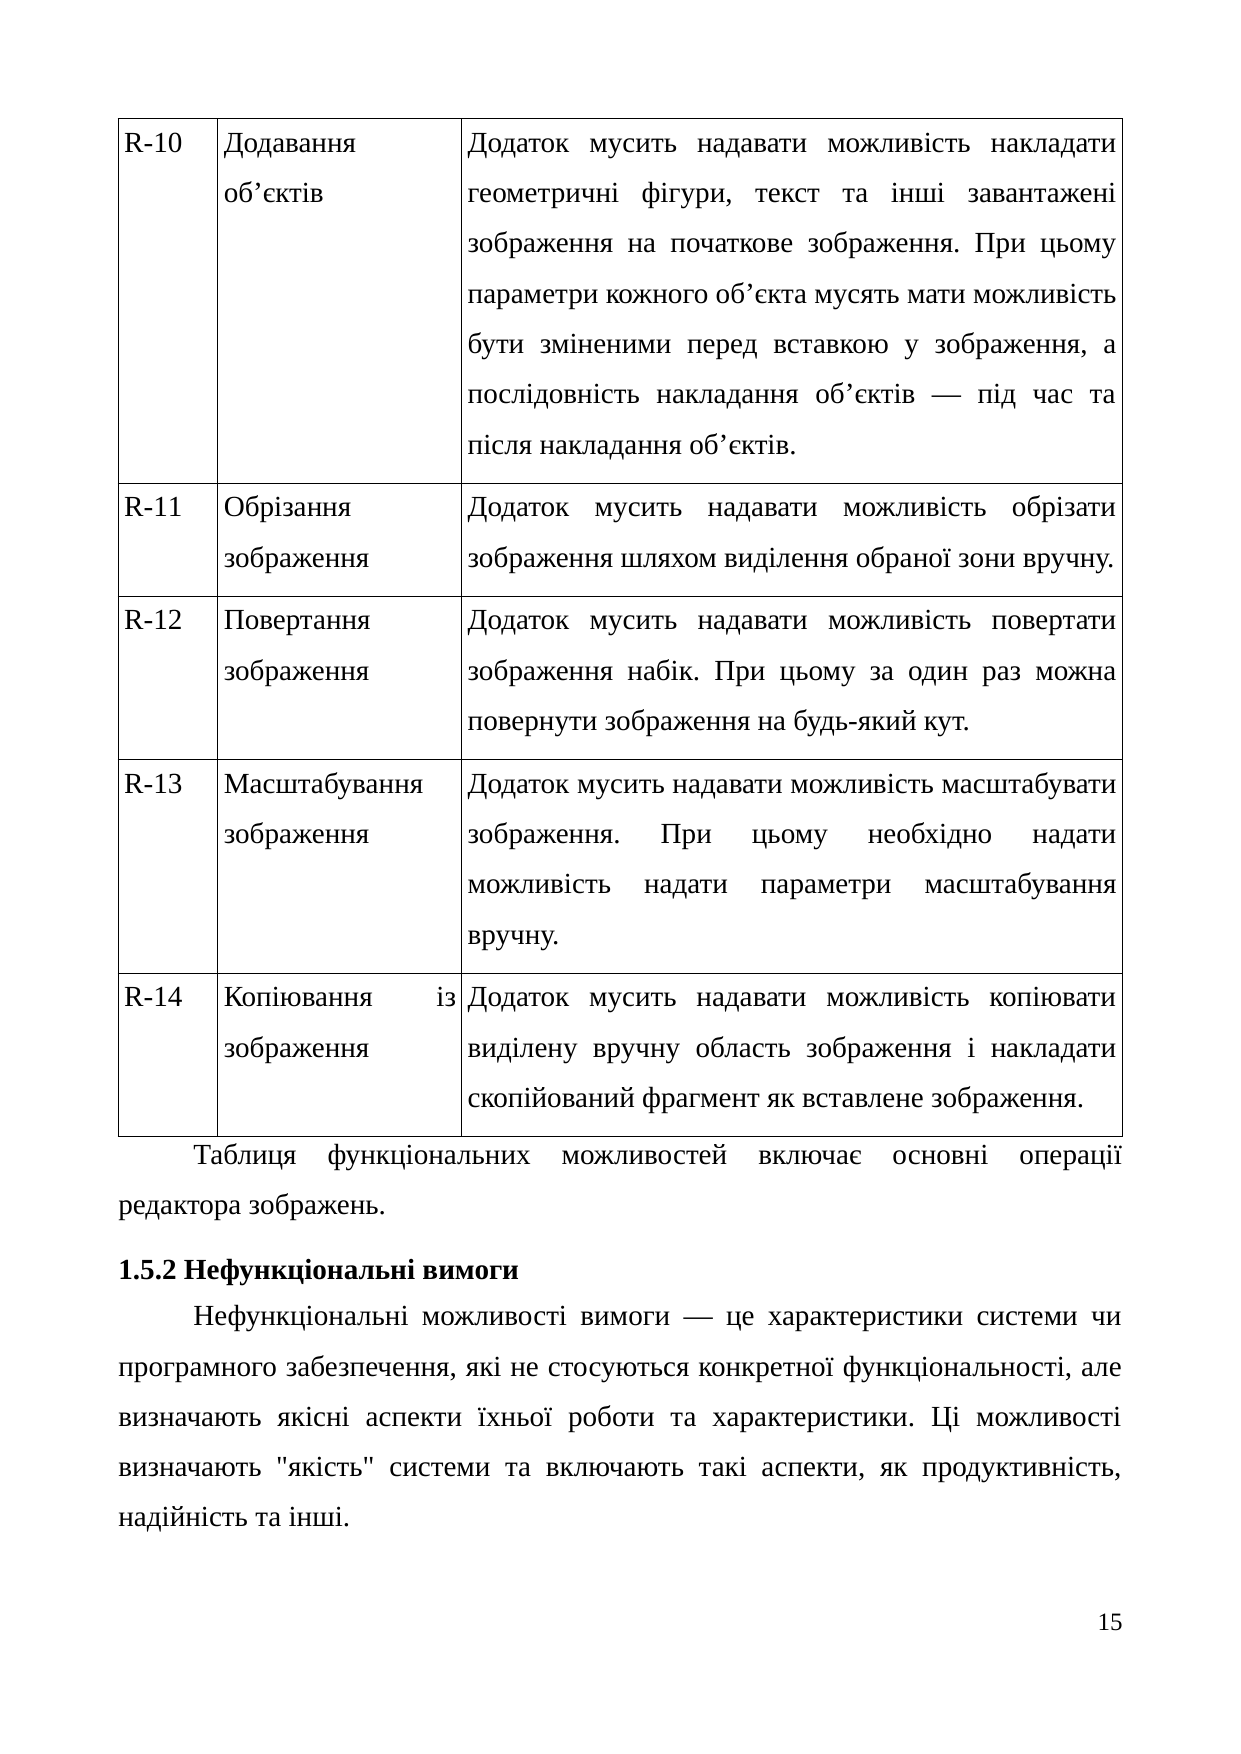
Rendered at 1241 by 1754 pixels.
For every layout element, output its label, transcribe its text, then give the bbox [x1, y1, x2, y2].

table_cell R-10 [119, 119, 217, 483]
table_cell Додаток мусить надавати можливість повертати зображення набік. При цьому за один раз можна повернути зображення на будь-який кут. [462, 597, 1122, 759]
subtitle 1.5.2 Нефункціональні вимоги [118, 1252, 1122, 1286]
table_cell Додаток мусить надавати можливість накладати геометричні фігури, текст та інші завантажені зображення на початкове зображення. При цьому параметри кожного об’єкта мусять мати можливість бути зміненими перед вставкою у зображення, а послідовність накладання об’єктів — під час та після накладання об’єктів. [462, 119, 1122, 483]
table_cell R-12 [119, 597, 217, 759]
table_cell R-11 [119, 484, 217, 596]
table_cell Обрізання зображення [218, 484, 461, 596]
text Нефункціональні можливості вимоги — це характеристики системи чи програмного забезпечення, які не стосуються конкретної функціональності, але визначають якісні аспекти їхньої роботи та характеристики. Ці можливості визначають "якість" системи та включають такі аспекти, як продуктивність, надійність та інші. [118, 1298, 1122, 1533]
table_cell Копіювання із зображення [218, 974, 461, 1136]
table_cell Масштабування зображення [218, 760, 461, 973]
text Таблиця функціональних можливостей включає основні операції редактора зображень. [118, 1137, 1122, 1221]
table_cell Додаток мусить надавати можливість обрізати зображення шляхом виділення обраної зони вручну. [462, 484, 1122, 596]
table_cell Додаток мусить надавати можливість копіювати виділену вручну область зображення і накладати скопійований фрагмент як вставлене зображення. [462, 974, 1122, 1136]
table_cell Додавання об’єктів [218, 119, 461, 483]
table_cell R-13 [119, 760, 217, 973]
table_cell Повертання зображення [218, 597, 461, 759]
table_cell Додаток мусить надавати можливість масштабувати зображення. При цьому необхідно надати можливість надати параметри масштабування вручну. [462, 760, 1122, 973]
table_cell R-14 [119, 974, 217, 1136]
